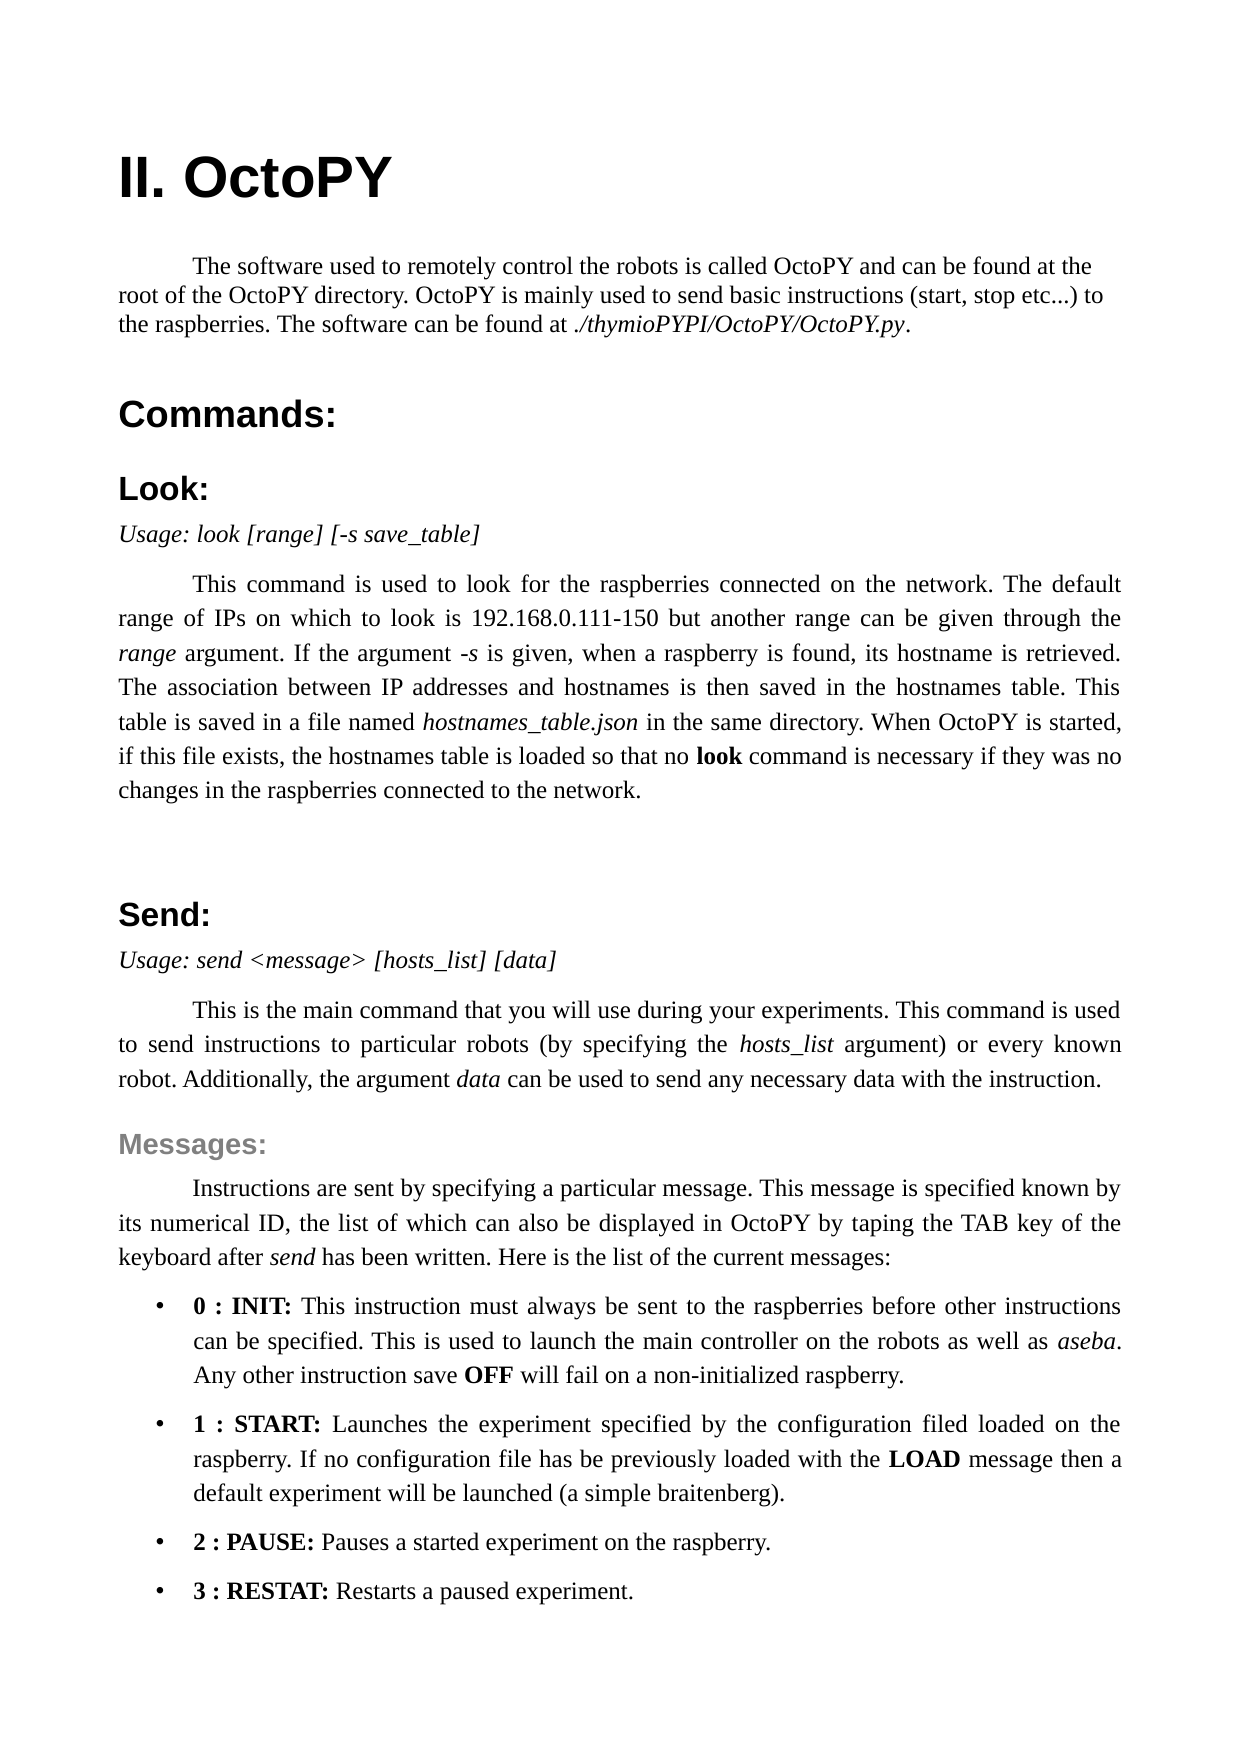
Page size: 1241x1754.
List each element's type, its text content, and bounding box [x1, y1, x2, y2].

text Usage: look [range] [-s save_table] [118, 519, 1122, 548]
subtitle Look: [118, 468, 1122, 507]
text Instructions are sent by specifying a particular message. This message is specified known by its numerical ID, the list of which can also be displayed in OctoPY by taping the TAB key of the keyboard after send has been written. Here is the list of the current messages: [118, 1173, 1122, 1271]
text The software used to remotely control the robots is called OctoPY and can be found at the root of the OctoPY directory. OctoPY is mainly used to send basic instructions (start, stop etc...) to the raspberries. The software can be found at ./thymioPYPI/OctoPY/OctoPY.py. [118, 251, 1122, 338]
list 0 : INIT: This instruction must always be sent to the raspberries before other instructions can be specified. This is used to launch the main controller on the robots as well as aseba. Any other instruction save OFF will fail on a non-initialized raspberry. [156, 1291, 1122, 1389]
text This command is used to look for the raspberries connected on the network. The default range of IPs on which to look is 192.168.0.111-150 but another range can be given through the range argument. If the argument -s is given, when a raspberry is found, its hostname is retrieved. The association between IP addresses and hostnames is then saved in the hostnames table. This table is saved in a file named hostnames_table.json in the same directory. When OctoPY is started, if this file exists, the hostnames table is loaded so that no look command is necessary if they was no changes in the raspberries connected to the network. [118, 569, 1122, 804]
subtitle Commands: [118, 391, 1122, 435]
subtitle II. OctoPY [118, 143, 1122, 210]
subtitle Send: [118, 894, 1122, 933]
list 3 : RESTAT: Restarts a paused experiment. [156, 1576, 1122, 1605]
list 1 : START: Launches the experiment specified by the configuration filed loaded on the raspberry. If no configuration file has be previously loaded with the LOAD message then a default experiment will be launched (a simple braitenberg). [156, 1409, 1122, 1507]
text Usage: send <message> [hosts_list] [data] [118, 946, 1122, 974]
text This is the main command that you will use during your experiments. This command is used to send instructions to particular robots (by specifying the hosts_list argument) or every known robot. Additionally, the argument data can be used to send any necessary data with the instruction. [118, 995, 1122, 1092]
subtitle Messages: [118, 1127, 1122, 1161]
list 2 : PAUSE: Pauses a started experiment on the raspberry. [156, 1527, 1122, 1556]
